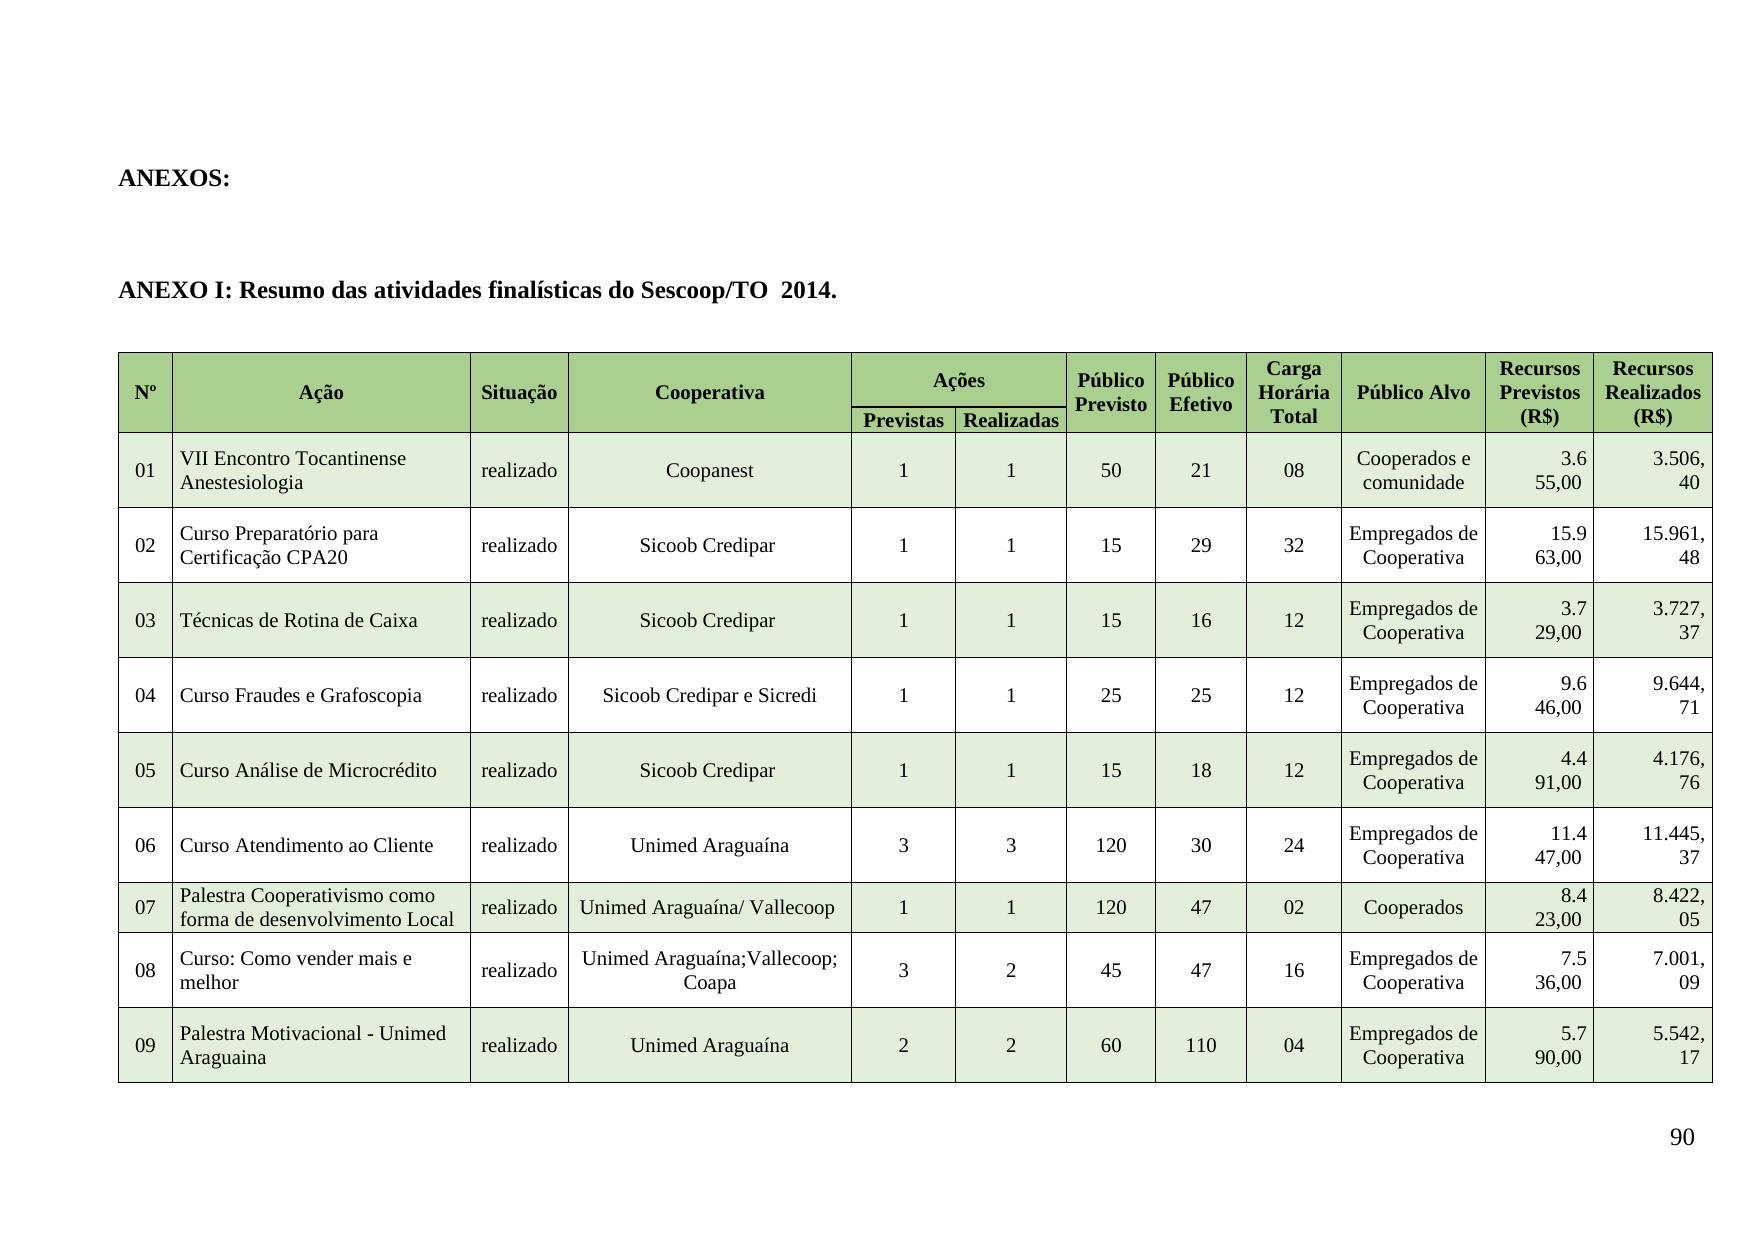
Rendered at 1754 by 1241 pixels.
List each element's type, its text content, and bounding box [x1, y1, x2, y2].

table_cell 3 [852, 933, 955, 1007]
table_cell realizado [471, 583, 568, 657]
table_cell 8.422,05 [1594, 883, 1712, 932]
table_cell 1 [956, 583, 1066, 657]
table_cell 1 [956, 883, 1066, 932]
table_cell 3.655,00 [1486, 433, 1593, 507]
table_header Público Alvo [1342, 353, 1485, 432]
table_cell Cooperados [1342, 883, 1485, 932]
table_cell 09 [119, 1008, 172, 1082]
table_cell 15 [1067, 733, 1155, 807]
text ANEXO I: Resumo das atividades finalísticas do Sescoop/TO 2014. [118, 275, 1695, 304]
table_cell realizado [471, 1008, 568, 1082]
table_cell 21 [1156, 433, 1246, 507]
table_cell 30 [1156, 808, 1246, 882]
table_cell Unimed Araguaína [569, 808, 851, 882]
table_cell Palestra Motivacional - Unimed Araguaina [173, 1008, 470, 1082]
table_cell Empregados de Cooperativa [1342, 583, 1485, 657]
table_cell Empregados de Cooperativa [1342, 508, 1485, 582]
table_header Público Previsto [1067, 353, 1155, 432]
table_cell 32 [1247, 508, 1341, 582]
table_cell 50 [1067, 433, 1155, 507]
table_cell 1 [956, 433, 1066, 507]
table_cell 01 [119, 433, 172, 507]
table_cell 2 [956, 933, 1066, 1007]
subtitle ANEXOS: [118, 163, 1695, 192]
table_cell 16 [1247, 933, 1341, 1007]
table_cell Unimed Araguaína [569, 1008, 851, 1082]
table_cell Curso Análise de Microcrédito [173, 733, 470, 807]
table_cell 16 [1156, 583, 1246, 657]
table_cell Técnicas de Rotina de Caixa [173, 583, 470, 657]
table_cell realizado [471, 733, 568, 807]
table_cell Curso Fraudes e Grafoscopia [173, 658, 470, 732]
table_cell 24 [1247, 808, 1341, 882]
table_header Recursos Previstos (R$) [1486, 353, 1593, 432]
table_cell 18 [1156, 733, 1246, 807]
table_cell 5.790,00 [1486, 1008, 1593, 1082]
table_header Carga Horária Total [1247, 353, 1341, 432]
table_header Público Efetivo [1156, 353, 1246, 432]
table_cell 1 [956, 658, 1066, 732]
table_cell 2 [956, 1008, 1066, 1082]
table_cell Empregados de Cooperativa [1342, 658, 1485, 732]
table_cell Sicoob Credipar [569, 508, 851, 582]
table_cell 12 [1247, 583, 1341, 657]
table_cell realizado [471, 658, 568, 732]
table_cell 03 [119, 583, 172, 657]
table_cell 9.646,00 [1486, 658, 1593, 732]
table_cell Unimed Araguaína/ Vallecoop [569, 883, 851, 932]
table_cell 08 [1247, 433, 1341, 507]
table_cell 15 [1067, 583, 1155, 657]
table_cell 1 [956, 508, 1066, 582]
table_cell 1 [852, 433, 955, 507]
table_cell VII Encontro Tocantinense Anestesiologia [173, 433, 470, 507]
table_cell 1 [956, 733, 1066, 807]
table_cell 8.423,00 [1486, 883, 1593, 932]
table_cell Curso Preparatório para Certificação CPA20 [173, 508, 470, 582]
table_header Nº [119, 353, 172, 432]
table_cell 2 [852, 1008, 955, 1082]
table_cell 1 [852, 508, 955, 582]
table_header Ação [173, 353, 470, 432]
table_header Situação [471, 353, 568, 432]
table_header Cooperativa [569, 353, 851, 432]
table_cell Unimed Araguaína;Vallecoop; Coapa [569, 933, 851, 1007]
table_cell 1 [852, 733, 955, 807]
table_cell 25 [1067, 658, 1155, 732]
table_cell Realizadas [956, 408, 1066, 432]
table_cell 1 [852, 883, 955, 932]
table_cell 11.447,00 [1486, 808, 1593, 882]
table_cell 07 [119, 883, 172, 932]
table_cell 3.506,40 [1594, 433, 1712, 507]
table_cell Palestra Cooperativismo como forma de desenvolvimento Local [173, 883, 470, 932]
table_cell 1 [852, 583, 955, 657]
table_cell 25 [1156, 658, 1246, 732]
table_cell Curso: Como vender mais e melhor [173, 933, 470, 1007]
table_cell 45 [1067, 933, 1155, 1007]
table_cell 15.961,48 [1594, 508, 1712, 582]
table_header Ações [852, 353, 1066, 406]
table_cell 06 [119, 808, 172, 882]
table_cell Empregados de Cooperativa [1342, 933, 1485, 1007]
table_cell 3 [956, 808, 1066, 882]
table_cell Sicoob Credipar e Sicredi [569, 658, 851, 732]
table_cell Empregados de Cooperativa [1342, 1008, 1485, 1082]
table_cell 4.176,76 [1594, 733, 1712, 807]
table_cell Coopanest [569, 433, 851, 507]
table_cell 02 [119, 508, 172, 582]
table_cell 9.644,71 [1594, 658, 1712, 732]
table_cell 29 [1156, 508, 1246, 582]
table_cell 3.729,00 [1486, 583, 1593, 657]
table_cell Previstas [852, 408, 955, 432]
table_cell realizado [471, 933, 568, 1007]
table_header Recursos Realizados (R$) [1594, 353, 1712, 432]
table_cell 02 [1247, 883, 1341, 932]
table_cell 120 [1067, 883, 1155, 932]
table_cell Sicoob Credipar [569, 583, 851, 657]
table_cell 08 [119, 933, 172, 1007]
table_cell Cooperados e comunidade [1342, 433, 1485, 507]
table_cell 15 [1067, 508, 1155, 582]
table_cell 47 [1156, 933, 1246, 1007]
table_cell realizado [471, 433, 568, 507]
table_cell 110 [1156, 1008, 1246, 1082]
table_cell 47 [1156, 883, 1246, 932]
table_cell 12 [1247, 733, 1341, 807]
table_cell 3 [852, 808, 955, 882]
table_cell 1 [852, 658, 955, 732]
table_cell Empregados de Cooperativa [1342, 808, 1485, 882]
table_cell 7.536,00 [1486, 933, 1593, 1007]
table_cell 5.542,17 [1594, 1008, 1712, 1082]
table_cell realizado [471, 808, 568, 882]
table_cell 60 [1067, 1008, 1155, 1082]
table_cell 3.727,37 [1594, 583, 1712, 657]
table_cell Empregados de Cooperativa [1342, 733, 1485, 807]
table_cell realizado [471, 508, 568, 582]
table_cell Sicoob Credipar [569, 733, 851, 807]
table_cell 05 [119, 733, 172, 807]
table_cell 12 [1247, 658, 1341, 732]
table_cell Curso Atendimento ao Cliente [173, 808, 470, 882]
table_cell 04 [119, 658, 172, 732]
table_cell 4.491,00 [1486, 733, 1593, 807]
table_cell 15.963,00 [1486, 508, 1593, 582]
table_cell 7.001,09 [1594, 933, 1712, 1007]
table_cell 11.445,37 [1594, 808, 1712, 882]
table_cell realizado [471, 883, 568, 932]
table_cell 04 [1247, 1008, 1341, 1082]
table_cell 120 [1067, 808, 1155, 882]
